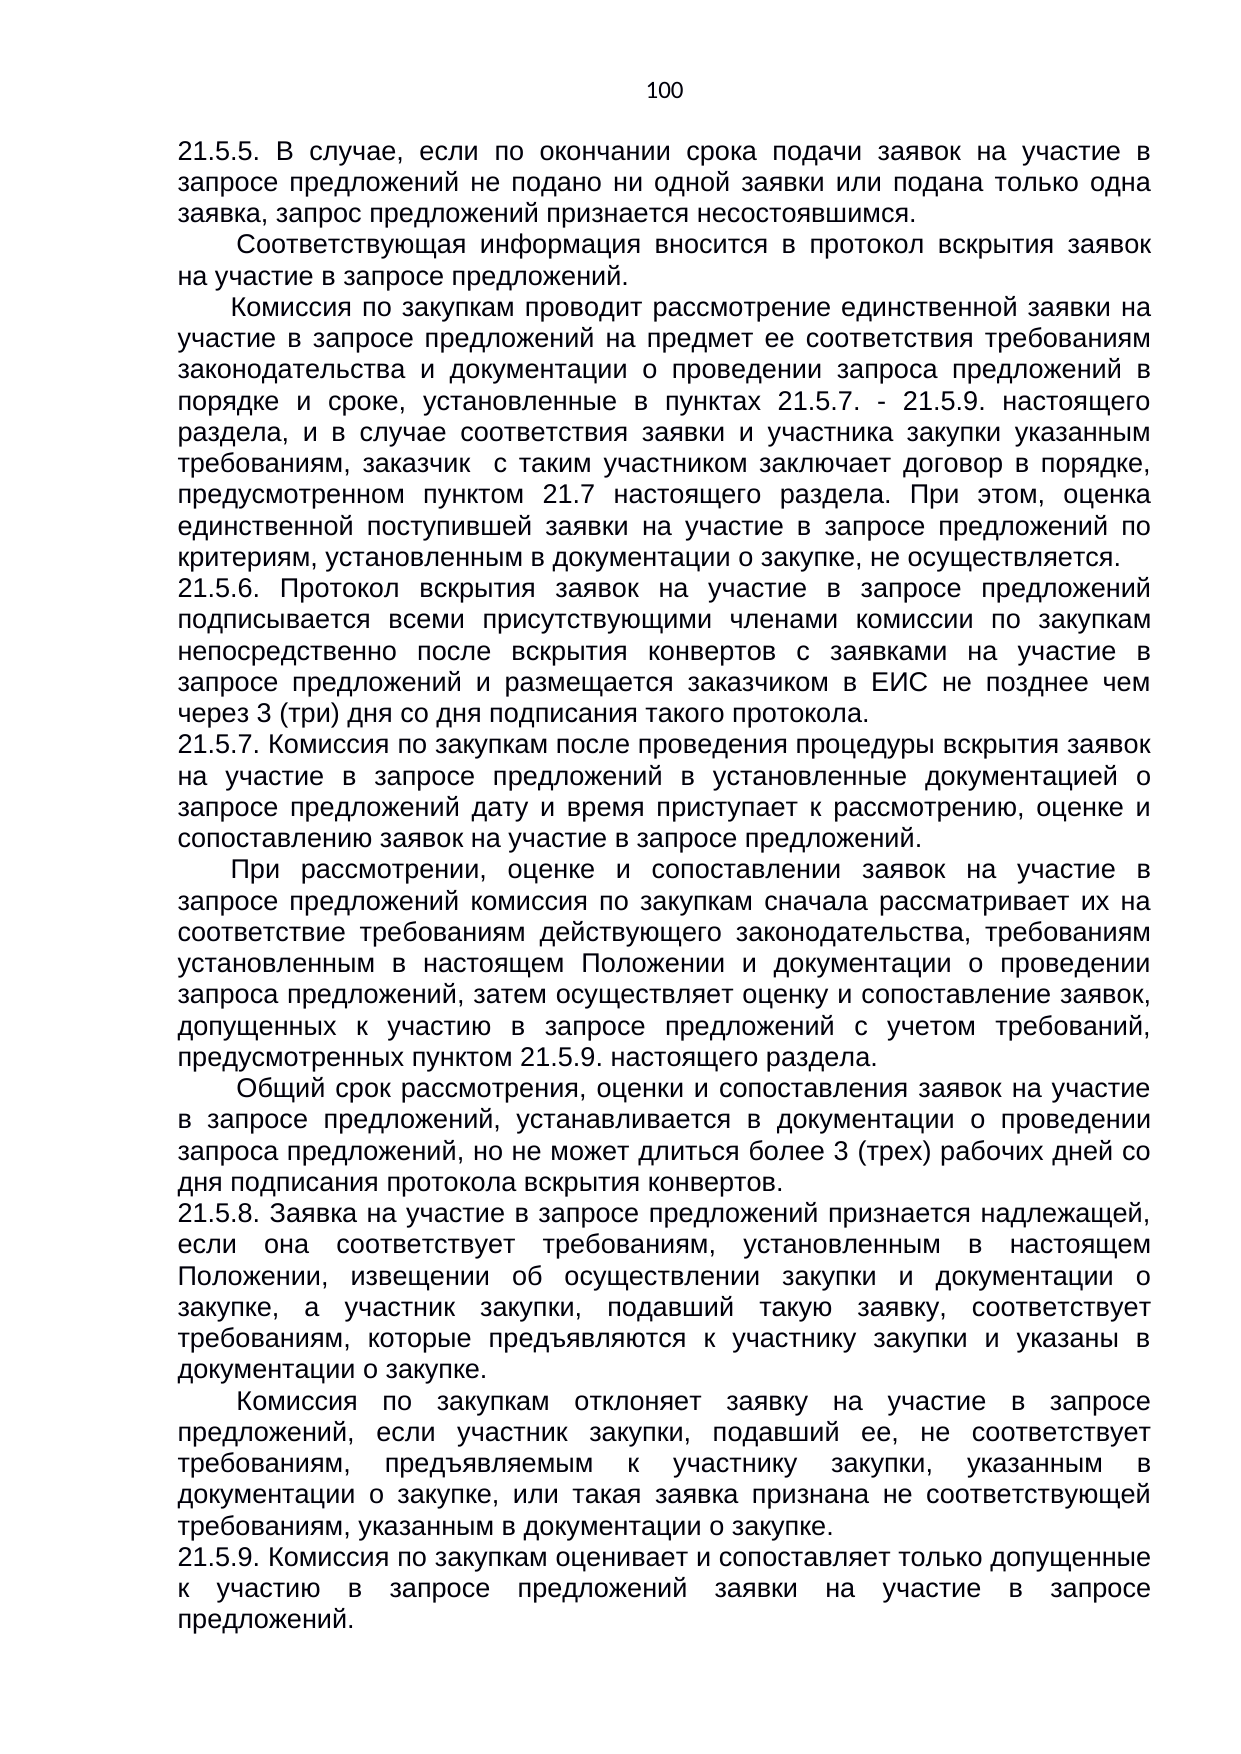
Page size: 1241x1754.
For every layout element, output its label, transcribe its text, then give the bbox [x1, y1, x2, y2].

text 21.5.5. В случае, если по окончании срока подачи заявок на участие в запросе предложений не подано ни одной заявки или подана только одна заявка, запрос предложений признается несостоявшимся. [177, 135, 1152, 228]
text 21.5.9. Комиссия по закупкам оценивает и сопоставляет только допущенные к участию в запросе предложений заявки на участие в запросе предложений. [177, 1541, 1152, 1635]
text 21.5.6. Протокол вскрытия заявок на участие в запросе предложений подписывается всеми присутствующими членами комиссии по закупкам непосредственно после вскрытия конвертов с заявками на участие в запросе предложений и размещается заказчиком в ЕИС не позднее чем через 3 (три) дня со дня подписания такого протокола. [177, 572, 1152, 728]
text Общий срок рассмотрения, оценки и сопоставления заявок на участие в запросе предложений, устанавливается в документации о проведении запроса предложений, но не может длиться более 3 (трех) рабочих дней со дня подписания протокола вскрытия конвертов. [177, 1072, 1152, 1197]
text При рассмотрении, оценке и сопоставлении заявок на участие в запросе предложений комиссия по закупкам сначала рассматривает их на соответствие требованиям действующего законодательства, требованиям установленным в настоящем Положении и документации о проведении запроса предложений, затем осуществляет оценку и сопоставление заявок, допущенных к участию в запросе предложений с учетом требований, предусмотренных пунктом 21.5.9. настоящего раздела. [177, 853, 1152, 1072]
text Соответствующая информация вносится в протокол вскрытия заявок на участие в запросе предложений. [177, 228, 1152, 291]
text 21.5.7. Комиссия по закупкам после проведения процедуры вскрытия заявок на участие в запросе предложений в установленные документацией о запросе предложений дату и время приступает к рассмотрению, оценке и сопоставлению заявок на участие в запросе предложений. [177, 728, 1152, 853]
text 21.5.8. Заявка на участие в запросе предложений признается надлежащей, если она соответствует требованиям, установленным в настоящем Положении, извещении об осуществлении закупки и документации о закупке, а участник закупки, подавший такую заявку, соответствует требованиям, которые предъявляются к участнику закупки и указаны в документации о закупке. [177, 1197, 1152, 1385]
text Комиссия по закупкам проводит рассмотрение единственной заявки на участие в запросе предложений на предмет ее соответствия требованиям законодательства и документации о проведении запроса предложений в порядке и сроке, установленные в пунктах 21.5.7. - 21.5.9. настоящего раздела, и в случае соответствия заявки и участника закупки указанным требованиям, заказчик с таким участником заключает договор в порядке, предусмотренном пунктом 21.7 настоящего раздела. При этом, оценка единственной поступившей заявки на участие в запросе предложений по критериям, установленным в документации о закупке, не осуществляется. [177, 291, 1152, 572]
text Комиссия по закупкам отклоняет заявку на участие в запросе предложений, если участник закупки, подавший ее, не соответствует требованиям, предъявляемым к участнику закупки, указанным в документации о закупке, или такая заявка признана не соответствующей требованиям, указанным в документации о закупке. [177, 1385, 1152, 1541]
